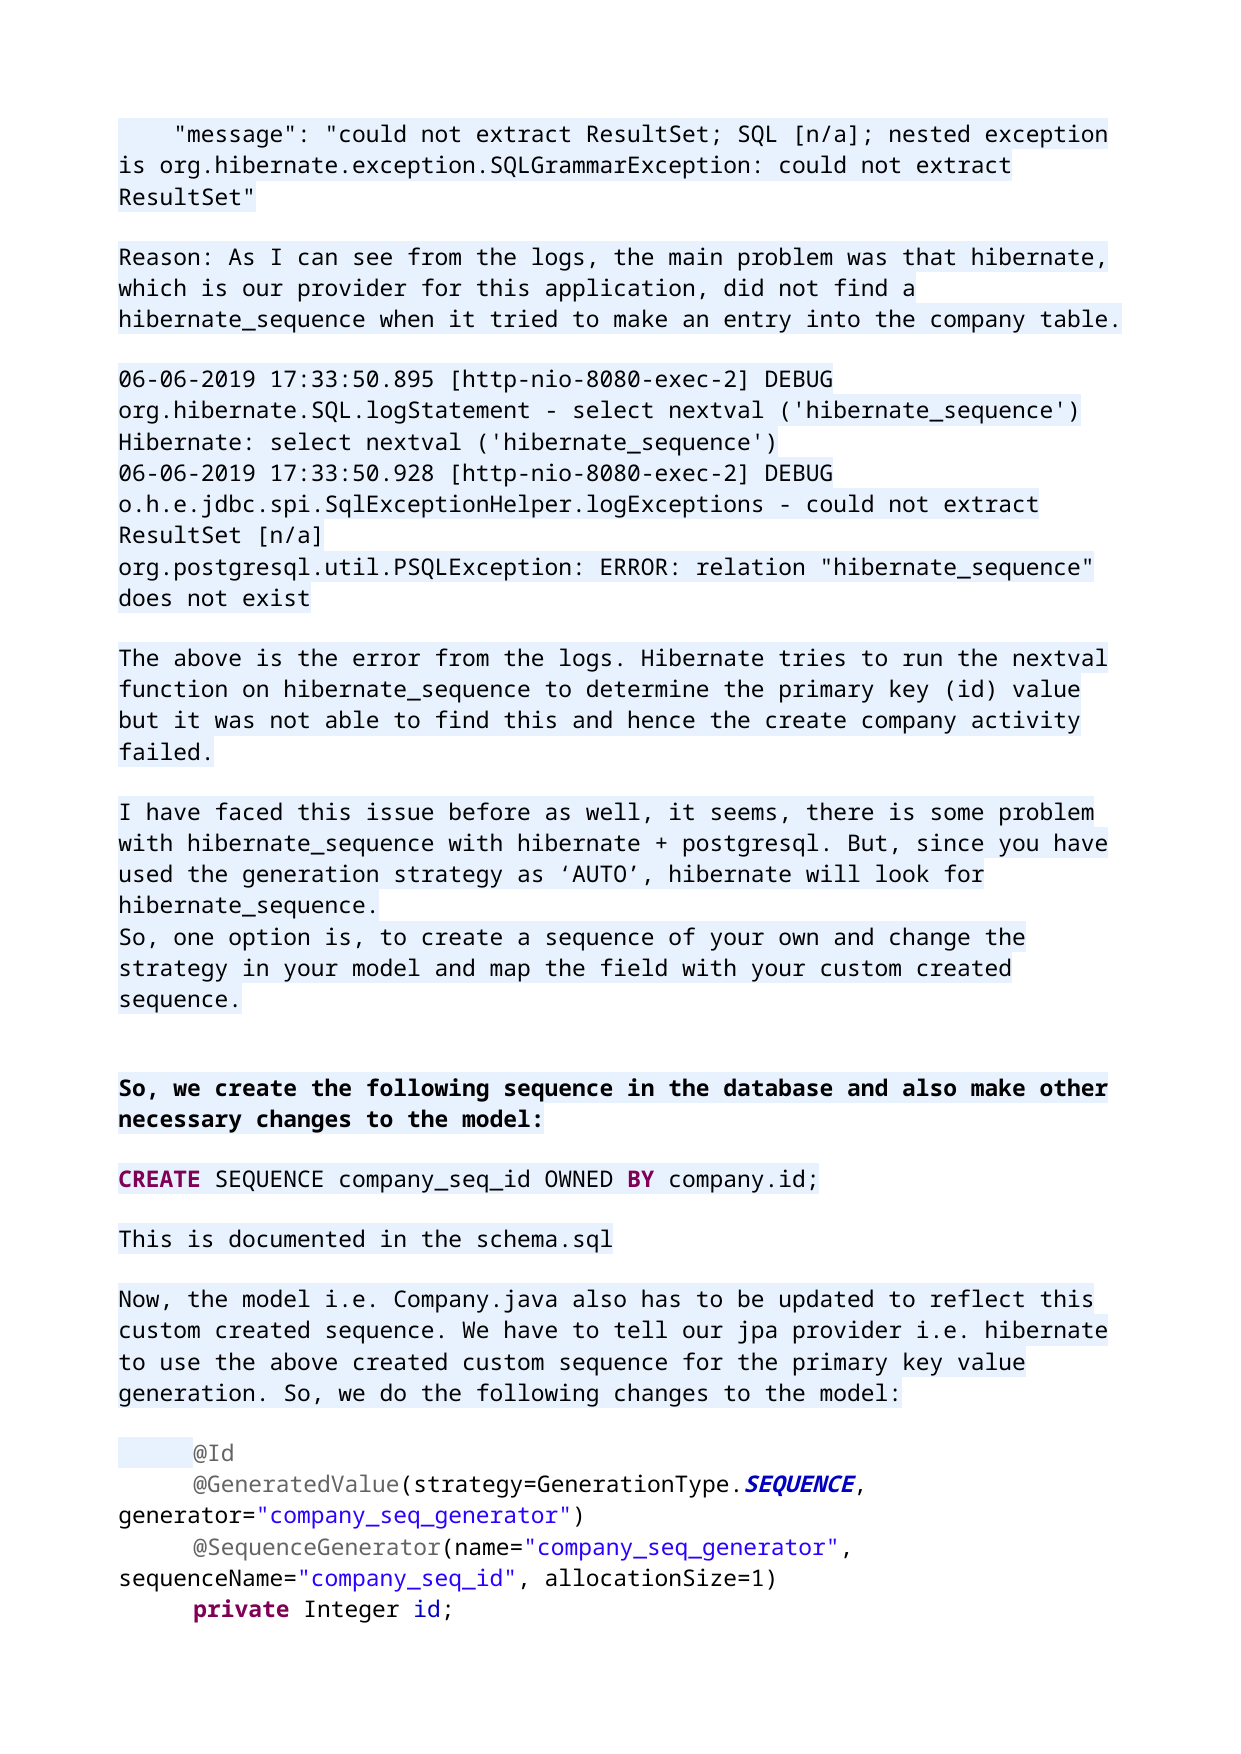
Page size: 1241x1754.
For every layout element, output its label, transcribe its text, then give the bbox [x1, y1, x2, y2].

text private Integer id; [118, 1593, 1122, 1624]
text Reason: As I can see from the logs, the main problem was that hibernate, which is our provider for this application, did not find a hibernate_sequence when it tried to make an entry into the company table. [118, 241, 1122, 334]
text 06-06-2019 17:33:50.895 [http-nio-8080-exec-2] DEBUG org.hibernate.SQL.logStatement - select nextval ('hibernate_sequence') [118, 363, 1122, 426]
text Hibernate: select nextval ('hibernate_sequence') [118, 426, 1122, 457]
text @SequenceGenerator(name="company_seq_generator", sequenceName="company_seq_id", allocationSize=1) [118, 1531, 1122, 1593]
text So, we create the following sequence in the database and also make other necessary changes to the model: [118, 1072, 1122, 1134]
text "message": "could not extract ResultSet; SQL [n/a]; nested exception is org.hibernate.exception.SQLGrammarException: could not extract ResultSet" [118, 118, 1122, 212]
text @GeneratedValue(strategy=GenerationType.SEQUENCE, generator="company_seq_generator") [118, 1468, 1122, 1531]
text 06-06-2019 17:33:50.928 [http-nio-8080-exec-2] DEBUG o.h.e.jdbc.spi.SqlExceptionHelper.logExceptions - could not extract ResultSet [n/a] [118, 457, 1122, 551]
text So, one option is, to create a sequence of your own and change the strategy in your model and map the field with your custom created sequence. [118, 921, 1122, 1014]
text The above is the error from the logs. Hibernate tries to run the nextval function on hibernate_sequence to determine the primary key (id) value but it was not able to find this and hence the create company activity failed. [118, 642, 1122, 767]
text org.postgresql.util.PSQLException: ERROR: relation "hibernate_sequence" does not exist [118, 551, 1122, 613]
text This is documented in the schema.sql [118, 1223, 1122, 1254]
text Now, the model i.e. Company.java also has to be updated to reflect this custom created sequence. We have to tell our jpa provider i.e. hibernate to use the above created custom sequence for the primary key value generation. So, we do the following changes to the model: [118, 1283, 1122, 1408]
text I have faced this issue before as well, it seems, there is some problem with hibernate_sequence with hibernate + postgresql. But, since you have used the generation strategy as ‘AUTO’, hibernate will look for hibernate_sequence. [118, 796, 1122, 921]
text CREATE SEQUENCE company_seq_id OWNED BY company.id; [118, 1163, 1122, 1194]
text @Id [118, 1437, 1122, 1468]
